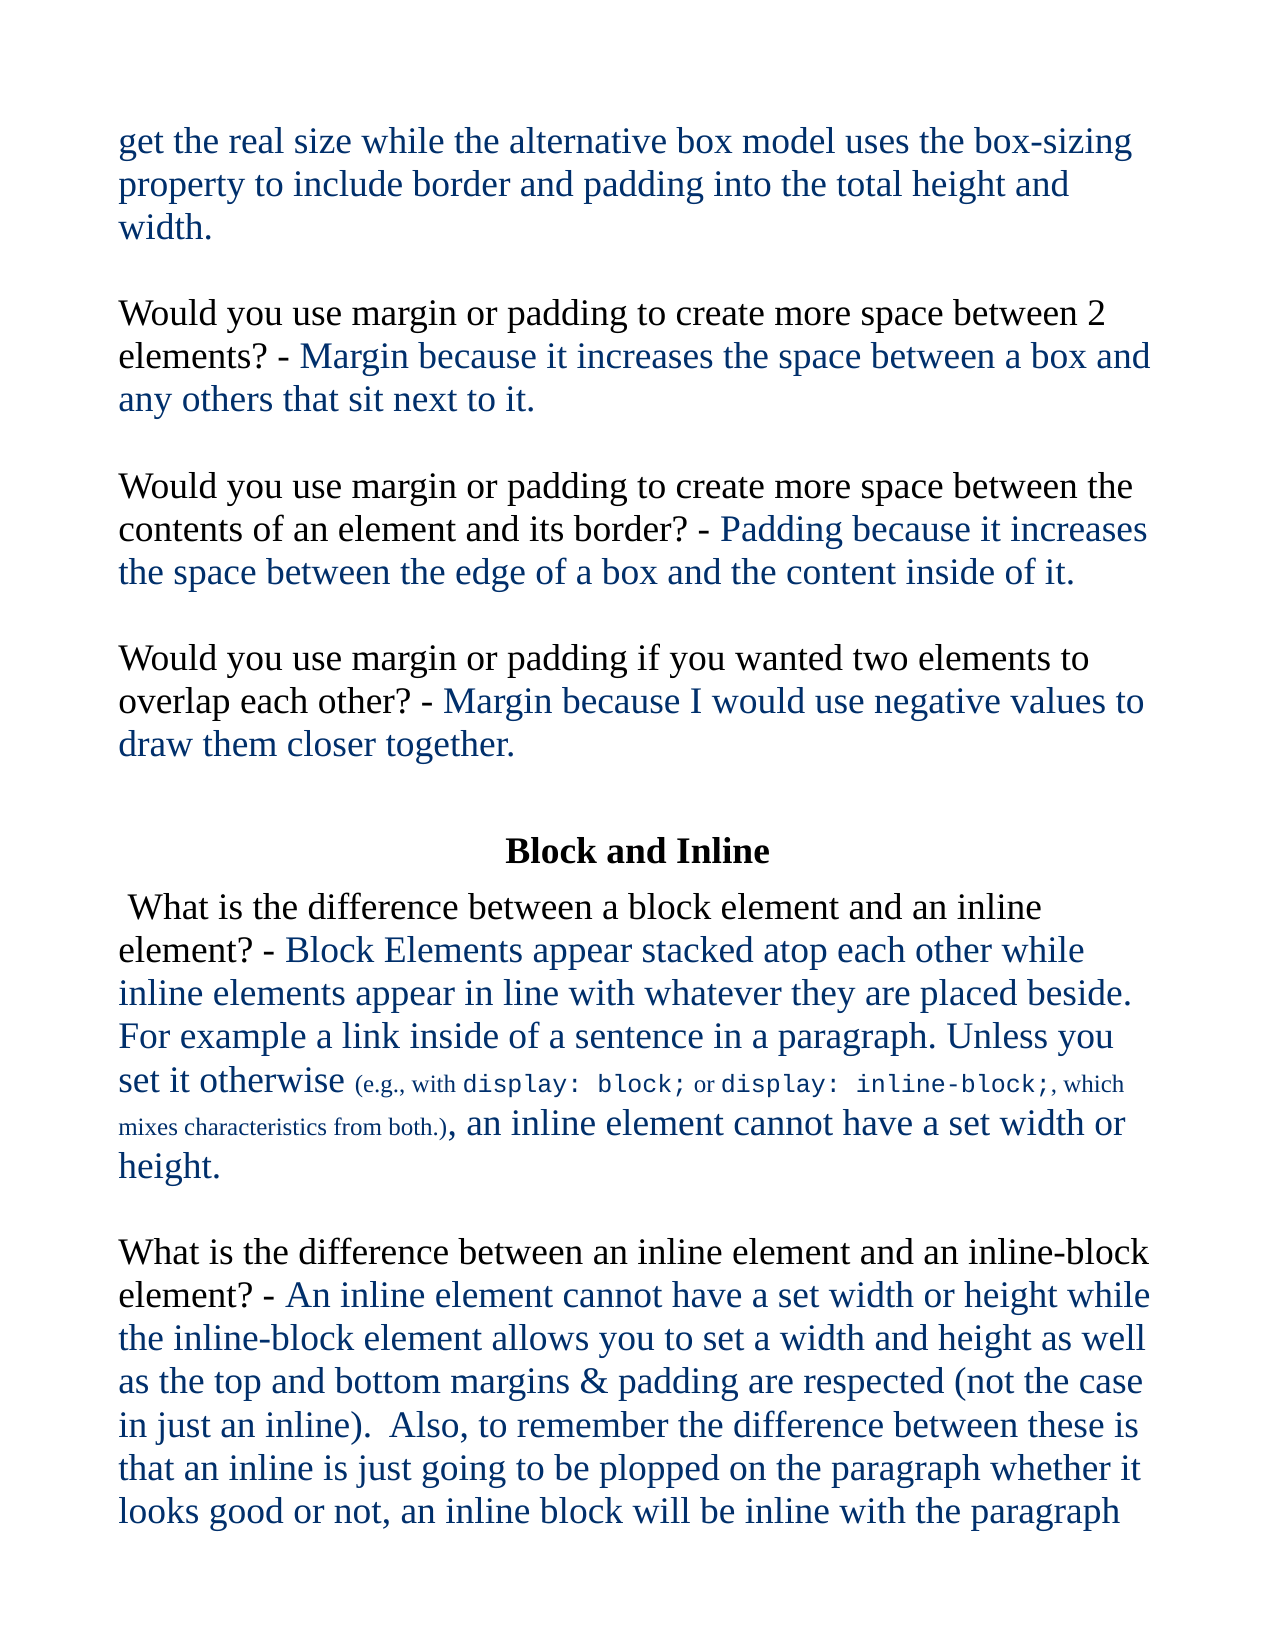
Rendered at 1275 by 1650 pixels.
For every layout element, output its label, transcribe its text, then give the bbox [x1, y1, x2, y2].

text get the real size while the alternative box model uses the box-sizing property to include border and padding into the total height and width. [118, 118, 1157, 247]
subtitle Block and Inline [118, 829, 1157, 872]
text What is the difference between a block element and an inline element? - Block Elements appear stacked atop each other while inline elements appear in line with whatever they are placed beside. For example a link inside of a sentence in a paragraph. Unless you set it otherwise (e.g., with display: block; or display: inline-block;, which mixes characteristics from both.), an inline element cannot have a set width or height. [118, 884, 1157, 1186]
text Would you use margin or padding to create more space between 2 elements? - Margin because it increases the space between a box and any others that sit next to it. [118, 291, 1157, 420]
text Would you use margin or padding if you wanted two elements to overlap each other? - Margin because I would use negative values to draw them closer together. [118, 636, 1157, 765]
text What is the difference between an inline element and an inline-block element? - An inline element cannot have a set width or height while the inline-block element allows you to set a width and height as well as the top and bottom margins & padding are respected (not the case in just an inline). Also, to remember the difference between these is that an inline is just going to be plopped on the paragraph whether it looks good or not, an inline block will be inline with the paragraph [118, 1229, 1157, 1531]
text Would you use margin or padding to create more space between the contents of an element and its border? - Padding because it increases the space between the edge of a box and the content inside of it. [118, 463, 1157, 592]
